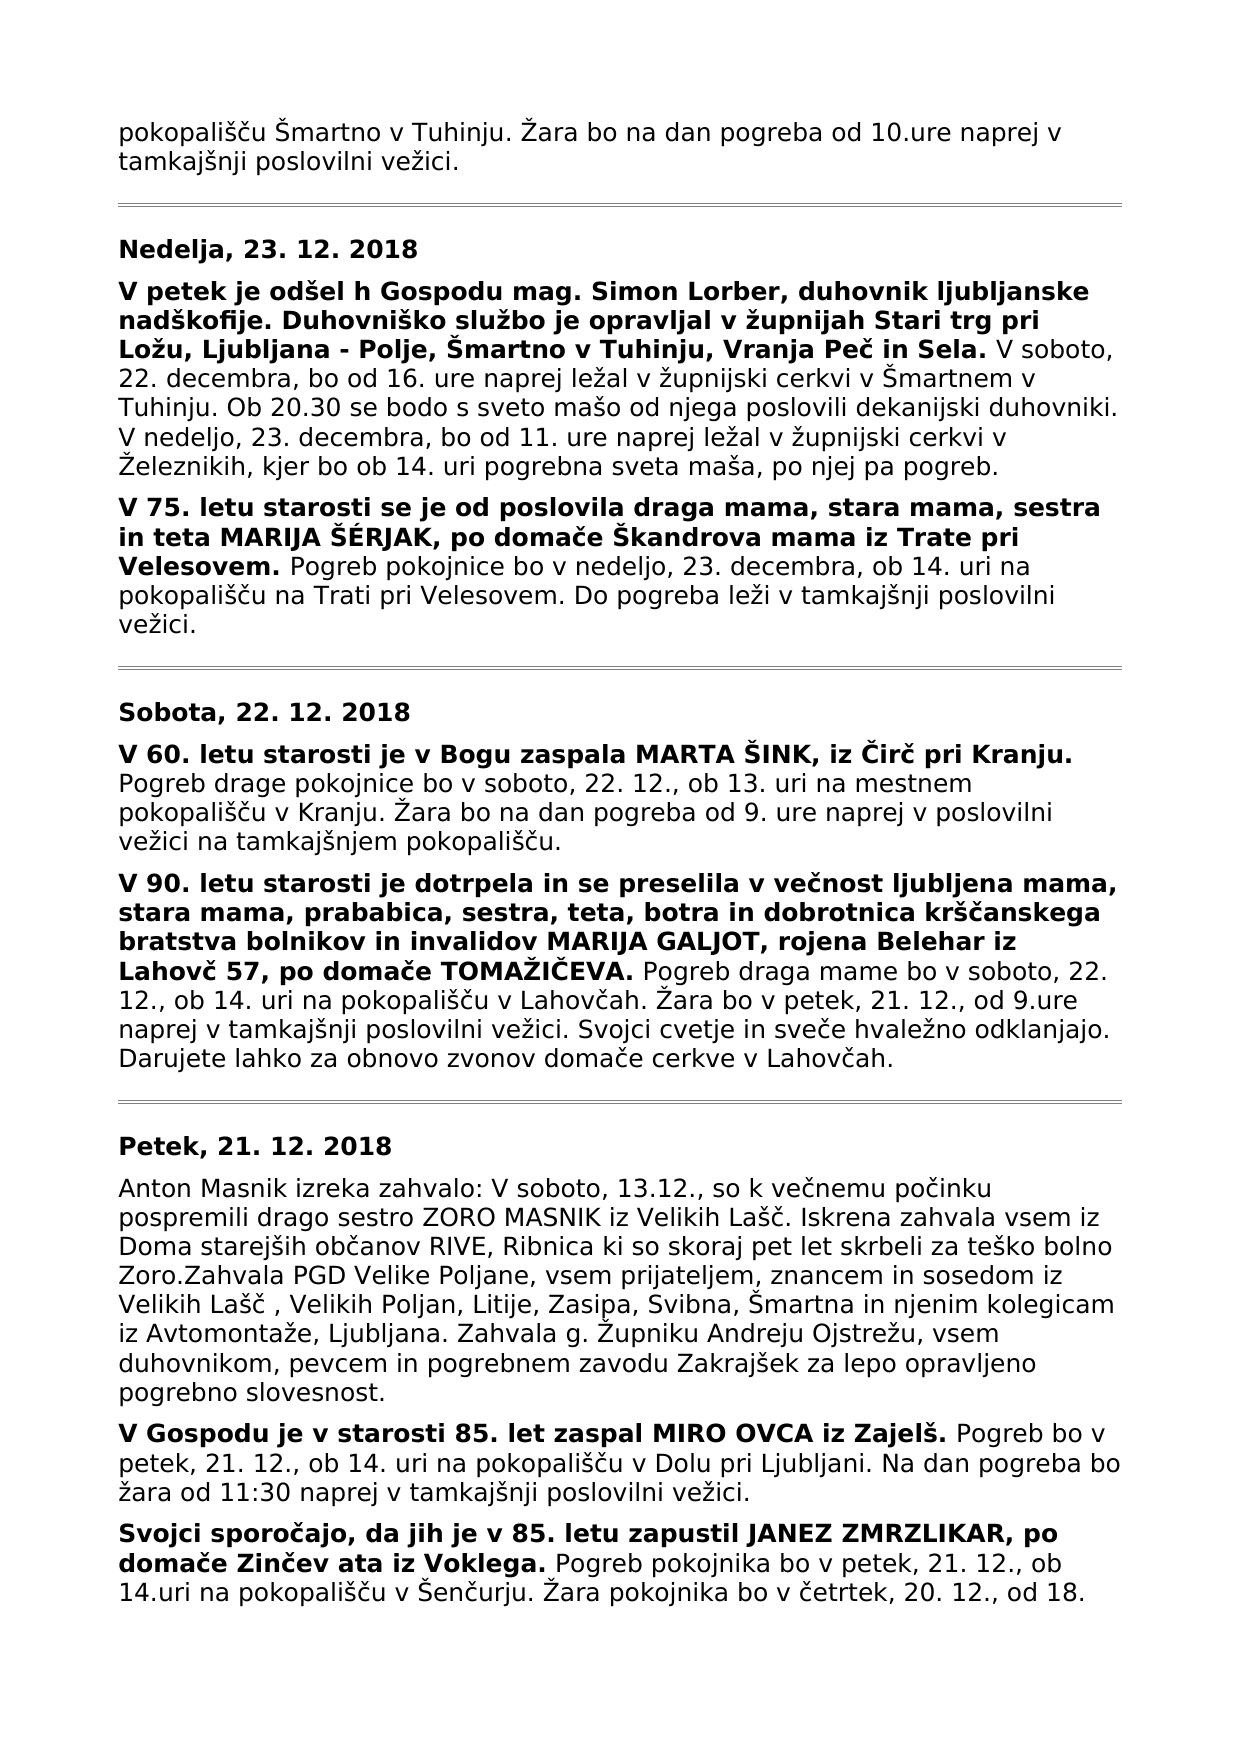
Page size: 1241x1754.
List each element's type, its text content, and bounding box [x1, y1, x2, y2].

text Anton Masnik izreka zahvalo: V soboto, 13.12., so k večnemu počinku pospremili drago sestro ZORO MASNIK iz Velikih Lašč. Iskrena zahvala vsem iz Doma starejših občanov RIVE, Ribnica ki so skoraj pet let skrbeli za teško bolno Zoro.Zahvala PGD Velike Poljane, vsem prijateljem, znancem in sosedom iz Velikih Lašč , Velikih Poljan, Litije, Zasipa, Svibna, Šmartna in njenim kolegicam iz Avtomontaže, Ljubljana. Zahvala g. Župniku Andreju Ojstrežu, vsem duhovnikom, pevcem in pogrebnem zavodu Zakrajšek za lepo opravljeno pogrebno slovesnost. [118, 1174, 1122, 1407]
text Sobota, 22. 12. 2018 [118, 698, 1122, 727]
text Svojci sporočajo, da jih je v 85. letu zapustil JANEZ ZMRZLIKAR, po domače Zinčev ata iz Voklega. Pogreb pokojnika bo v petek, 21. 12., ob 14.uri na pokopališču v Šenčurju. Žara pokojnika bo v četrtek, 20. 12., od 18. [118, 1520, 1122, 1607]
text pokopališču Šmartno v Tuhinju. Žara bo na dan pogreba od 10.ure naprej v tamkajšnji poslovilni vežici. [118, 118, 1122, 176]
text V 90. letu starosti je dotrpela in se preselila v večnost ljubljena mama, stara mama, prababica, sestra, teta, botra in dobrotnica krščanskega bratstva bolnikov in invalidov MARIJA GALJOT, rojena Belehar iz Lahovč 57, po domače TOMAŽIČEVA. Pogreb draga mame bo v soboto, 22. 12., ob 14. uri na pokopališču v Lahovčah. Žara bo v petek, 21. 12., od 9.ure naprej v tamkajšnji poslovilni vežici. Svojci cvetje in sveče hvaležno odklanjajo. Darujete lahko za obnovo zvonov domače cerkve v Lahovčah. [118, 869, 1122, 1073]
text V 60. letu starosti je v Bogu zaspala MARTA ŠINK, iz Čirč pri Kranju. Pogreb drage pokojnice bo v soboto, 22. 12., ob 13. uri na mestnem pokopališču v Kranju. Žara bo na dan pogreba od 9. ure naprej v poslovilni vežici na tamkajšnjem pokopališču. [118, 740, 1122, 857]
text V petek je odšel h Gospodu mag. Simon Lorber, duhovnik ljubljanske nadškofije. Duhovniško službo je opravljal v župnijah Stari trg pri Ložu, Ljubljana - Polje, Šmartno v Tuhinju, Vranja Peč in Sela. V soboto, 22. decembra, bo od 16. ure naprej ležal v župnijski cerkvi v Šmartnem v Tuhinju. Ob 20.30 se bodo s sveto mašo od njega poslovili dekanijski duhovniki. V nedeljo, 23. decembra, bo od 11. ure naprej ležal v župnijski cerkvi v Železnikih, kjer bo ob 14. uri pogrebna sveta maša, po njej pa pogreb. [118, 277, 1122, 481]
text V 75. letu starosti se je od poslovila draga mama, stara mama, sestra in teta MARIJA ŠÉRJAK, po domače Škandrova mama iz Trate pri Velesovem. Pogreb pokojnice bo v nedeljo, 23. decembra, ob 14. uri na pokopališču na Trati pri Velesovem. Do pogreba leži v tamkajšnji poslovilni vežici. [118, 494, 1122, 639]
text Petek, 21. 12. 2018 [118, 1132, 1122, 1161]
text Nedelja, 23. 12. 2018 [118, 235, 1122, 264]
text V Gospodu je v starosti 85. let zaspal MIRO OVCA iz Zajelš. Pogreb bo v petek, 21. 12., ob 14. uri na pokopališču v Dolu pri Ljubljani. Na dan pogreba bo žara od 11:30 naprej v tamkajšnji poslovilni vežici. [118, 1420, 1122, 1507]
